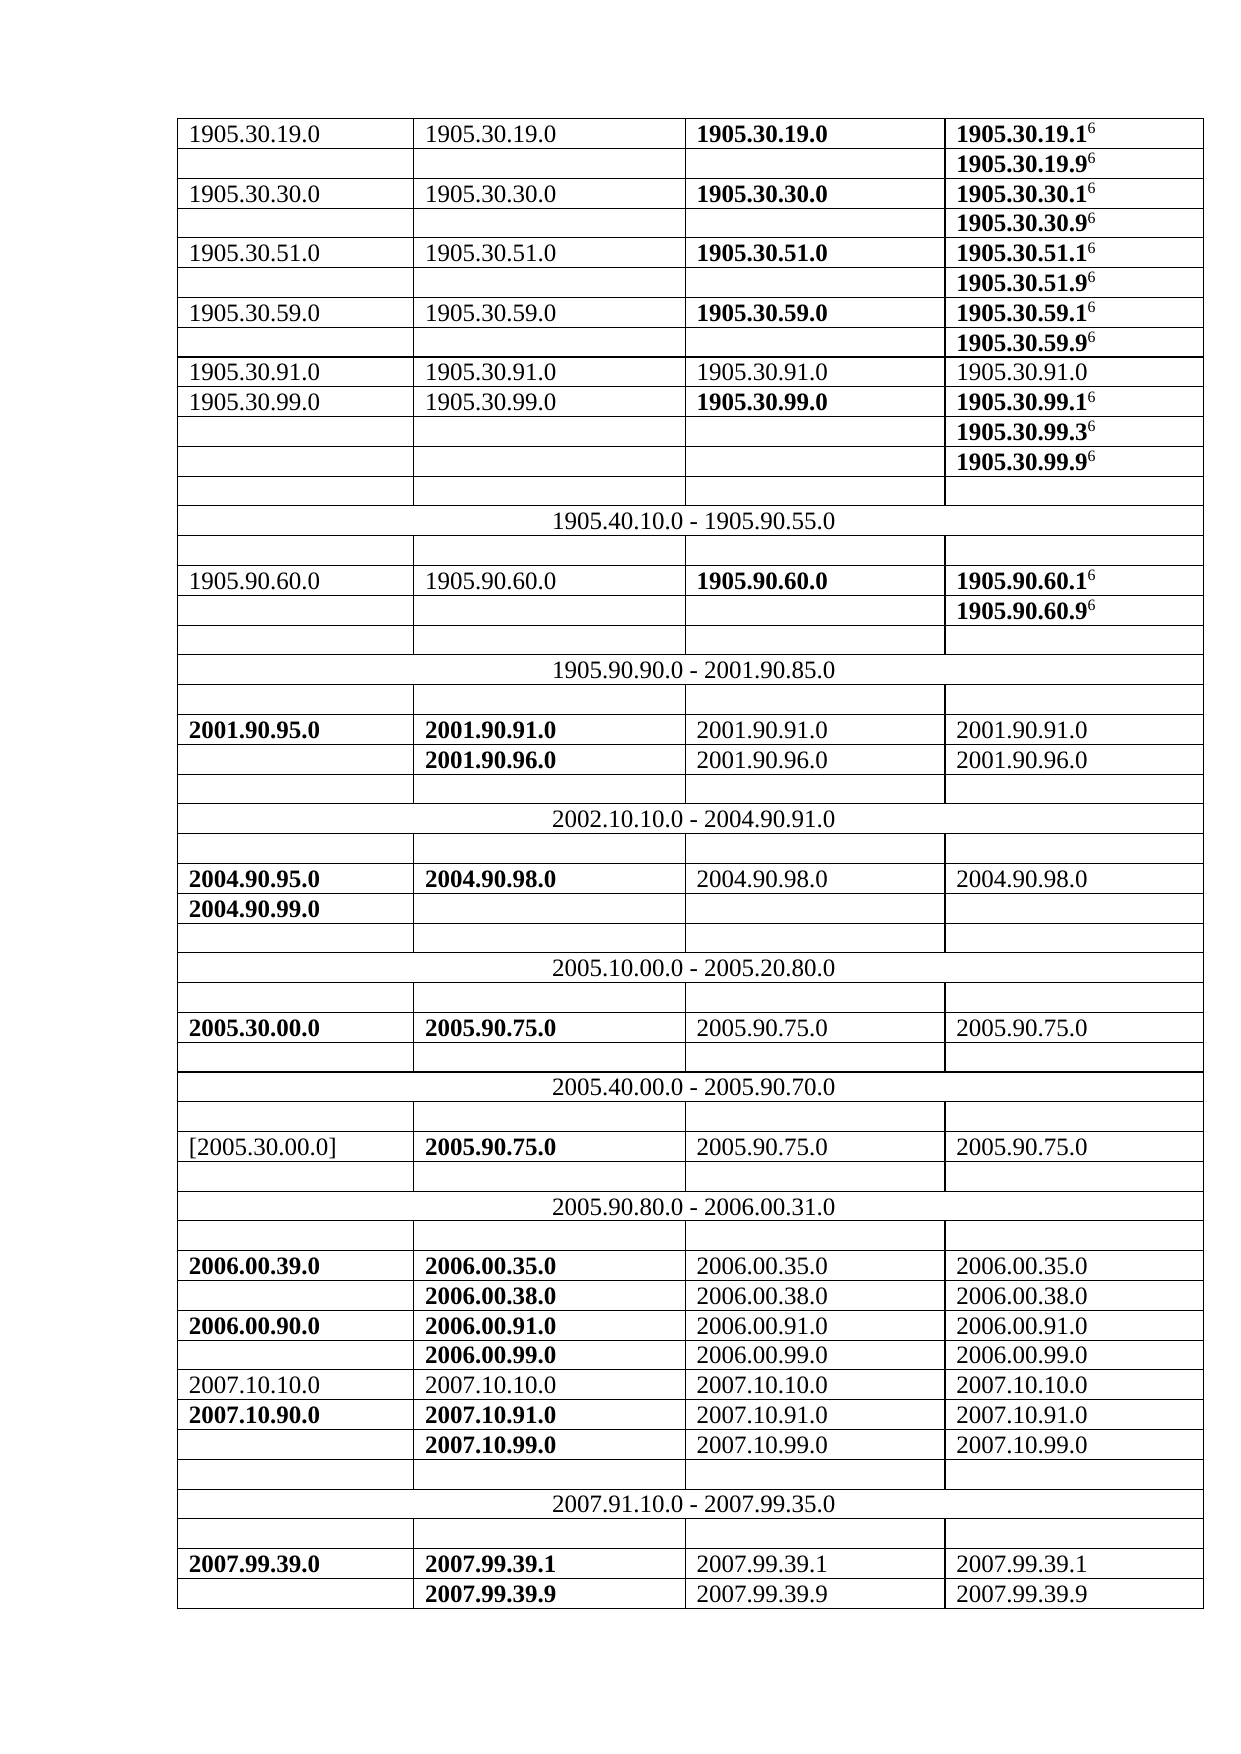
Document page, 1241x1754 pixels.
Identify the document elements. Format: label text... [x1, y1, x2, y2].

table_cell 2006.00.99.0 [686, 1341, 944, 1369]
table_cell 1905.30.99.0 [686, 387, 944, 416]
table_cell [686, 596, 944, 624]
table_cell [686, 1519, 944, 1548]
table_cell [414, 268, 685, 297]
table_cell 2007.99.39.1 [686, 1549, 944, 1578]
table_cell [946, 1519, 1203, 1548]
table_cell [686, 417, 944, 446]
table_cell 1905.90.60.0 [178, 566, 413, 595]
table_cell [178, 685, 413, 714]
table_cell 1905.30.30.0 [686, 179, 944, 207]
table_cell [414, 775, 685, 803]
table_cell 2007.99.39.0 [178, 1549, 413, 1578]
table_cell [686, 149, 944, 178]
table_cell 2001.90.91.0 [414, 715, 685, 744]
table_cell 1905.30.51.0 [414, 238, 685, 267]
table_cell [686, 983, 944, 1012]
table_cell 2005.90.75.0 [414, 1013, 685, 1042]
table_cell 2002.10.10.0 - 2004.90.91.0 [178, 804, 1203, 833]
table_cell [686, 447, 944, 476]
table_cell 1905.30.19.0 [178, 119, 413, 148]
table_cell [178, 775, 413, 803]
table_cell 2005.90.75.0 [686, 1132, 944, 1161]
table_cell 1905.30.51.0 [686, 238, 944, 267]
table_cell [414, 983, 685, 1012]
table_cell 2006.00.35.0 [946, 1251, 1203, 1280]
table_cell [414, 626, 685, 654]
table_cell 2004.90.95.0 [178, 864, 413, 893]
table_cell 2006.00.90.0 [178, 1311, 413, 1339]
table_cell [178, 1460, 413, 1488]
table_cell [946, 1221, 1203, 1250]
table_cell [946, 924, 1203, 952]
table_cell 2007.99.39.9 [686, 1579, 944, 1608]
table_cell 1905.30.91.0 [946, 358, 1203, 386]
table_cell 1905.30.59.0 [686, 298, 944, 327]
table_cell 2007.10.91.0 [946, 1400, 1203, 1429]
table_cell [178, 924, 413, 952]
table_cell [178, 1043, 413, 1071]
table_cell 1905.30.99.16 [946, 387, 1203, 416]
table_cell [178, 536, 413, 565]
table_cell [178, 209, 413, 237]
table_cell 2007.10.91.0 [686, 1400, 944, 1429]
table_cell [946, 536, 1203, 565]
table_cell [946, 894, 1203, 922]
table_cell 2005.90.75.0 [946, 1013, 1203, 1042]
table_cell [414, 1221, 685, 1250]
table_cell 2007.99.39.9 [414, 1579, 685, 1608]
table_cell 1905.30.30.16 [946, 179, 1203, 207]
table_cell 2006.00.99.0 [414, 1341, 685, 1369]
table_cell [2005.30.00.0] [178, 1132, 413, 1161]
table_cell 2007.10.10.0 [178, 1370, 413, 1399]
table_cell 2001.90.96.0 [946, 745, 1203, 773]
table_cell 1905.90.60.96 [946, 596, 1203, 624]
table_cell [686, 1102, 944, 1131]
table_cell 2001.90.91.0 [946, 715, 1203, 744]
table_cell 2001.90.91.0 [686, 715, 944, 744]
table_cell [414, 328, 685, 356]
table_cell 1905.30.30.96 [946, 209, 1203, 237]
table_cell 2004.90.99.0 [178, 894, 413, 922]
table_cell [178, 477, 413, 505]
table_cell [178, 626, 413, 654]
table_cell [414, 596, 685, 624]
table_cell 2006.00.38.0 [414, 1281, 685, 1310]
table_cell 2007.10.10.0 [686, 1370, 944, 1399]
table_cell 2001.90.96.0 [414, 745, 685, 773]
table_cell 2007.99.39.1 [414, 1549, 685, 1578]
table_cell [178, 149, 413, 178]
table_cell [414, 1102, 685, 1131]
table_cell 1905.30.19.16 [946, 119, 1203, 148]
table_cell 1905.30.99.0 [178, 387, 413, 416]
table_cell [686, 924, 944, 952]
table_cell 1905.90.90.0 - 2001.90.85.0 [178, 655, 1203, 684]
table_cell [414, 417, 685, 446]
table_cell [178, 417, 413, 446]
table_cell [414, 1519, 685, 1548]
table_cell [414, 1162, 685, 1191]
table_cell 1905.30.19.0 [414, 119, 685, 148]
table_cell 1905.30.51.0 [178, 238, 413, 267]
table_cell [178, 1519, 413, 1548]
table_cell [414, 149, 685, 178]
table_cell 1905.30.99.36 [946, 417, 1203, 446]
table_cell [686, 834, 944, 863]
table_cell [414, 685, 685, 714]
table_cell 2007.10.99.0 [414, 1430, 685, 1459]
table_cell 2006.00.99.0 [946, 1341, 1203, 1369]
table_cell 2005.90.75.0 [686, 1013, 944, 1042]
table_cell [686, 894, 944, 922]
table_cell [414, 1460, 685, 1488]
table_cell [686, 1460, 944, 1488]
table_cell 1905.30.59.0 [178, 298, 413, 327]
table_cell [414, 209, 685, 237]
table_cell [686, 1043, 944, 1071]
table_cell [946, 983, 1203, 1012]
table_cell 2007.10.90.0 [178, 1400, 413, 1429]
table_cell 2006.00.91.0 [686, 1311, 944, 1339]
table_cell 2006.00.38.0 [686, 1281, 944, 1310]
table_cell 2006.00.35.0 [686, 1251, 944, 1280]
table_cell [946, 685, 1203, 714]
table_cell 2005.90.75.0 [946, 1132, 1203, 1161]
table_cell 2005.90.75.0 [414, 1132, 685, 1161]
table_cell [946, 1162, 1203, 1191]
table_cell [178, 983, 413, 1012]
table_cell [946, 834, 1203, 863]
table_cell 2004.90.98.0 [686, 864, 944, 893]
table_cell 2007.10.99.0 [946, 1430, 1203, 1459]
table_cell 1905.30.51.16 [946, 238, 1203, 267]
table_cell 1905.30.99.96 [946, 447, 1203, 476]
table_cell 2007.10.91.0 [414, 1400, 685, 1429]
table_cell [686, 328, 944, 356]
table_cell [946, 775, 1203, 803]
table_cell 1905.30.19.0 [686, 119, 944, 148]
table_cell 2005.30.00.0 [178, 1013, 413, 1042]
table_cell 1905.30.51.96 [946, 268, 1203, 297]
table_cell 2007.99.39.1 [946, 1549, 1203, 1578]
table_cell [178, 268, 413, 297]
table_cell [178, 745, 413, 773]
table_cell [946, 1460, 1203, 1488]
table_cell 2006.00.35.0 [414, 1251, 685, 1280]
table_cell [686, 685, 944, 714]
table_cell [686, 209, 944, 237]
table_cell [686, 1162, 944, 1191]
table_cell [178, 834, 413, 863]
table_cell [178, 1102, 413, 1131]
table_cell 1905.30.30.0 [414, 179, 685, 207]
table_cell [178, 447, 413, 476]
table_cell [414, 924, 685, 952]
table_cell [686, 775, 944, 803]
table_cell [414, 894, 685, 922]
table_cell 2005.40.00.0 - 2005.90.70.0 [178, 1073, 1203, 1101]
table_cell [178, 1430, 413, 1459]
table_cell [414, 834, 685, 863]
table_cell 2005.10.00.0 - 2005.20.80.0 [178, 953, 1203, 982]
table_cell [178, 1281, 413, 1310]
table_cell [414, 1043, 685, 1071]
table_cell 2006.00.38.0 [946, 1281, 1203, 1310]
table_cell [686, 1221, 944, 1250]
table_cell 2006.00.91.0 [946, 1311, 1203, 1339]
table_cell 1905.30.59.16 [946, 298, 1203, 327]
table_cell [178, 1579, 413, 1608]
table_cell 2001.90.95.0 [178, 715, 413, 744]
table_cell [686, 268, 944, 297]
table_cell 2007.99.39.9 [946, 1579, 1203, 1608]
table_cell 2004.90.98.0 [946, 864, 1203, 893]
table_cell 2004.90.98.0 [414, 864, 685, 893]
table_cell 2006.00.91.0 [414, 1311, 685, 1339]
table_cell 1905.30.59.0 [414, 298, 685, 327]
table_cell [946, 477, 1203, 505]
table_cell [946, 1043, 1203, 1071]
table_cell [686, 626, 944, 654]
table_cell 1905.40.10.0 - 1905.90.55.0 [178, 506, 1203, 535]
table_cell 1905.30.19.96 [946, 149, 1203, 178]
table_cell [414, 536, 685, 565]
table_cell [686, 477, 944, 505]
table_cell 1905.90.60.0 [414, 566, 685, 595]
table_cell [178, 328, 413, 356]
table_cell 1905.90.60.16 [946, 566, 1203, 595]
table_cell 1905.30.99.0 [414, 387, 685, 416]
table_cell 2007.10.99.0 [686, 1430, 944, 1459]
table_cell 2006.00.39.0 [178, 1251, 413, 1280]
table_cell 1905.90.60.0 [686, 566, 944, 595]
table_cell 1905.30.91.0 [414, 358, 685, 386]
table_cell [414, 477, 685, 505]
table_cell [946, 626, 1203, 654]
table_cell [686, 536, 944, 565]
table_cell [178, 596, 413, 624]
table_cell 2005.90.80.0 - 2006.00.31.0 [178, 1192, 1203, 1220]
table_cell [178, 1341, 413, 1369]
table_cell 2007.91.10.0 - 2007.99.35.0 [178, 1490, 1203, 1518]
table_cell 2007.10.10.0 [946, 1370, 1203, 1399]
table_cell 1905.30.91.0 [686, 358, 944, 386]
table_cell [414, 447, 685, 476]
table_cell [178, 1221, 413, 1250]
table_cell 1905.30.30.0 [178, 179, 413, 207]
table_cell [178, 1162, 413, 1191]
table_cell 2001.90.96.0 [686, 745, 944, 773]
table_cell 1905.30.91.0 [178, 358, 413, 386]
table_cell 1905.30.59.96 [946, 328, 1203, 356]
table_cell [946, 1102, 1203, 1131]
table_cell 2007.10.10.0 [414, 1370, 685, 1399]
